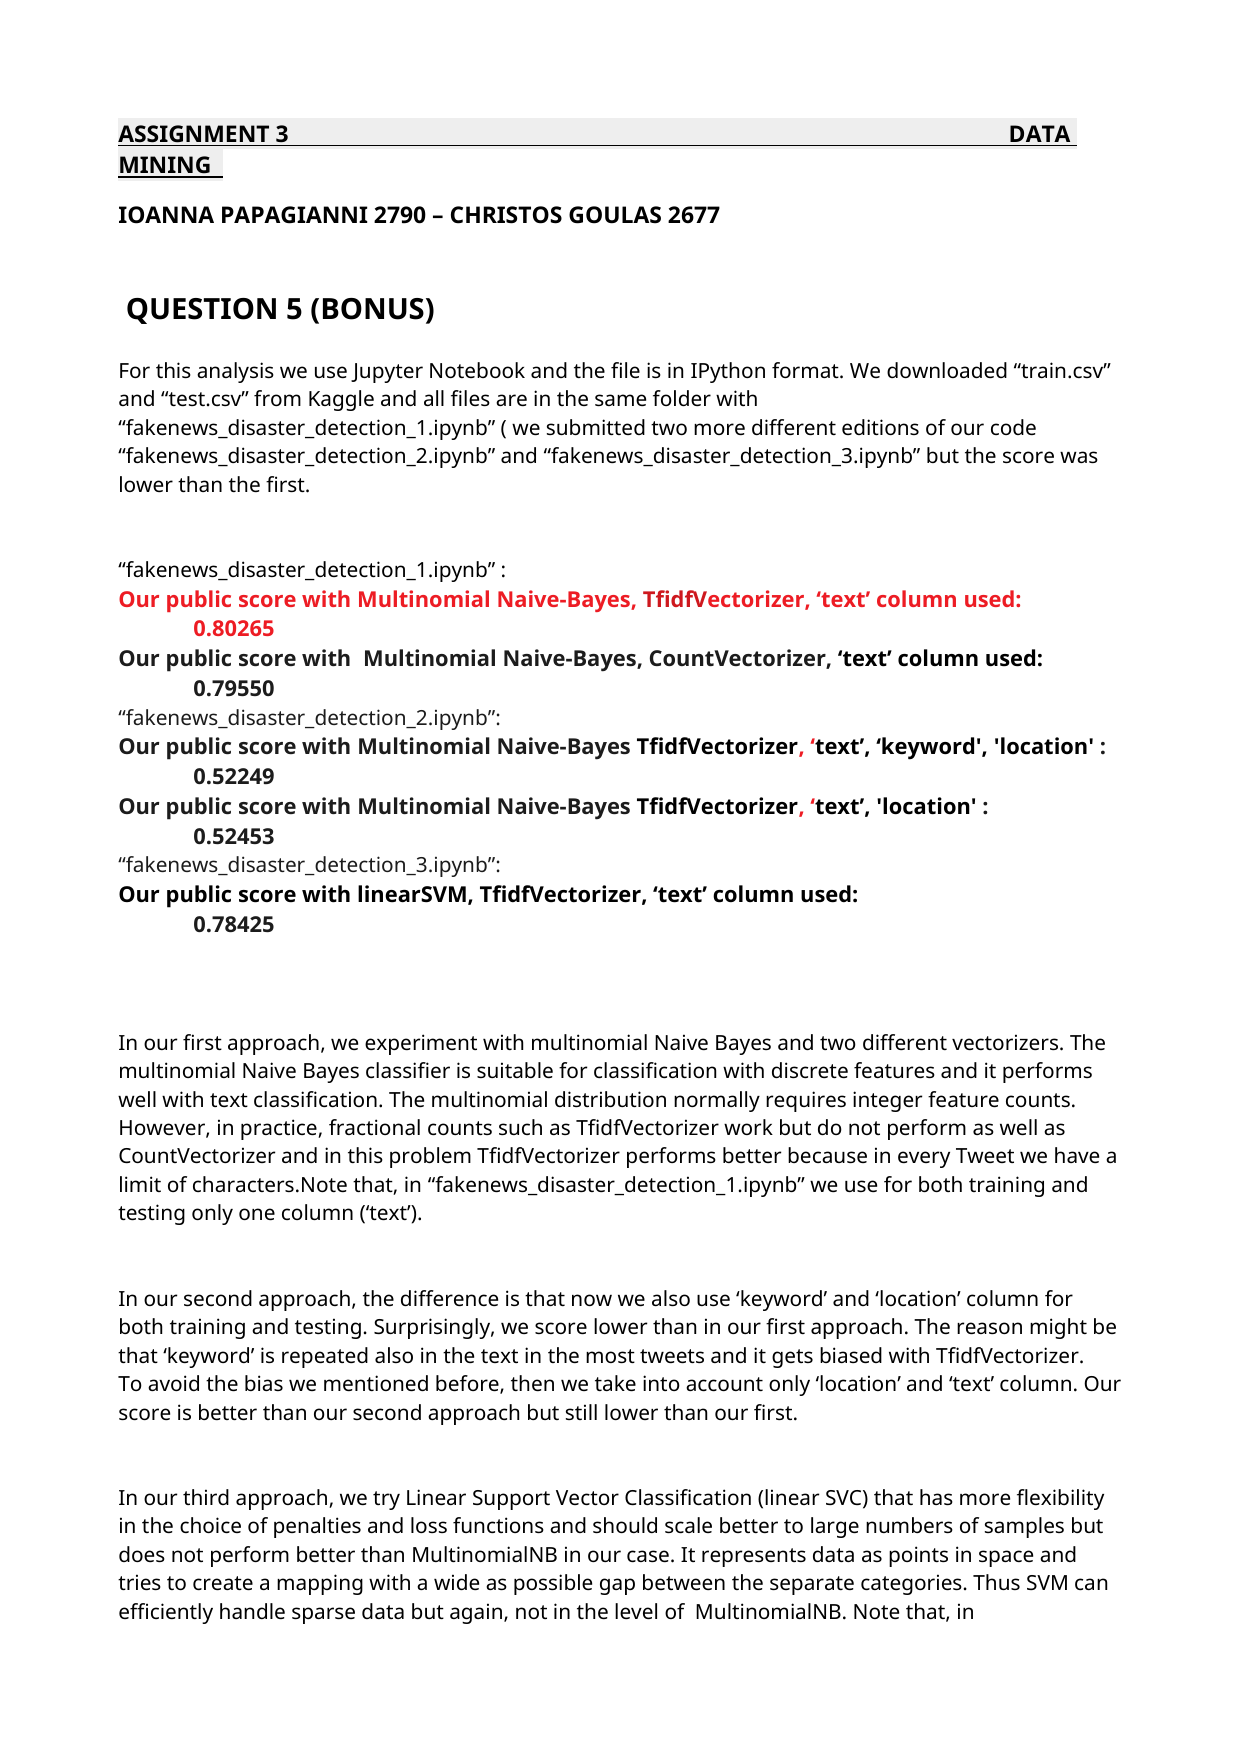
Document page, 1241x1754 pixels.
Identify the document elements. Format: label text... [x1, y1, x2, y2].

text Our public score with Multinomial Naive-Bayes, TfidfVectorizer, ‘text’ column used: 0.80265 [118, 584, 1122, 643]
text Our public score with Multinomial Naive-Bayes TfidfVectorizer, ‘text’, ‘keyword', 'location' : 0.52249 [118, 731, 1122, 791]
text IOANNA PAPAGIANNI 2790 – CHRISTOS GOULAS 2677 [118, 199, 1122, 230]
text QUESTION 5 (BONUS) [118, 288, 1122, 328]
text Our public score with Multinomial Naive-Bayes, CountVectorizer, ‘text’ column used: 0.79550 [118, 643, 1122, 703]
text To avoid the bias we mentioned before, then we take into account only ‘location’ and ‘text’ column. Our score is better than our second approach but still lower than our first. [118, 1369, 1122, 1426]
text For this analysis we use Jupyter Notebook and the file is in IPython format. We downloaded “train.csv” and “test.csv” from Kaggle and all files are in the same folder with “fakenews_disaster_detection_1.ipynb” ( we submitted two more different editions of our code “fakenews_disaster_detection_2.ipynb” and “fakenews_disaster_detection_3.ipynb” but the score was lower than the first. [118, 356, 1122, 498]
text In our third approach, we try Linear Support Vector Classification (linear SVC) that has more flexibility in the choice of penalties and loss functions and should scale better to large numbers of samples but does not perform better than MultinomialNB in our case. It represents data as points in space and tries to create a mapping with a wide as possible gap between the separate categories. Thus SVM can efficiently handle sparse data but again, not in the level of MultinomialNB. Note that, in [118, 1483, 1122, 1625]
text In our first approach, we experiment with multinomial Naive Bayes and two different vectorizers. The multinomial Naive Bayes classifier is suitable for classification with discrete features and it performs well with text classification. The multinomial distribution normally requires integer feature counts. However, in practice, fractional counts such as TfidfVectorizer work but do not perform as well as CountVectorizer and in this problem TfidfVectorizer performs better because in every Tweet we have a limit of characters.Note that, in “fakenews_disaster_detection_1.ipynb” we use for both training and testing only one column (‘text’). [118, 1028, 1122, 1227]
text In our second approach, the difference is that now we also use ‘keyword’ and ‘location’ column for both training and testing. Surprisingly, we score lower than in our first approach. The reason might be that ‘keyword’ is repeated also in the text in the most tweets and it gets biased with TfidfVectorizer. [118, 1284, 1122, 1369]
text “fakenews_disaster_detection_3.ipynb”: [118, 850, 1122, 879]
text Our public score with Multinomial Naive-Bayes TfidfVectorizer, ‘text’, 'location' : 0.52453 [118, 791, 1122, 850]
text “fakenews_disaster_detection_2.ipynb”: [118, 703, 1122, 731]
text Our public score with linearSVM, TfidfVectorizer, ‘text’ column used: 0.78425 [118, 879, 1122, 938]
text “fakenews_disaster_detection_1.ipynb” : [118, 555, 1122, 584]
